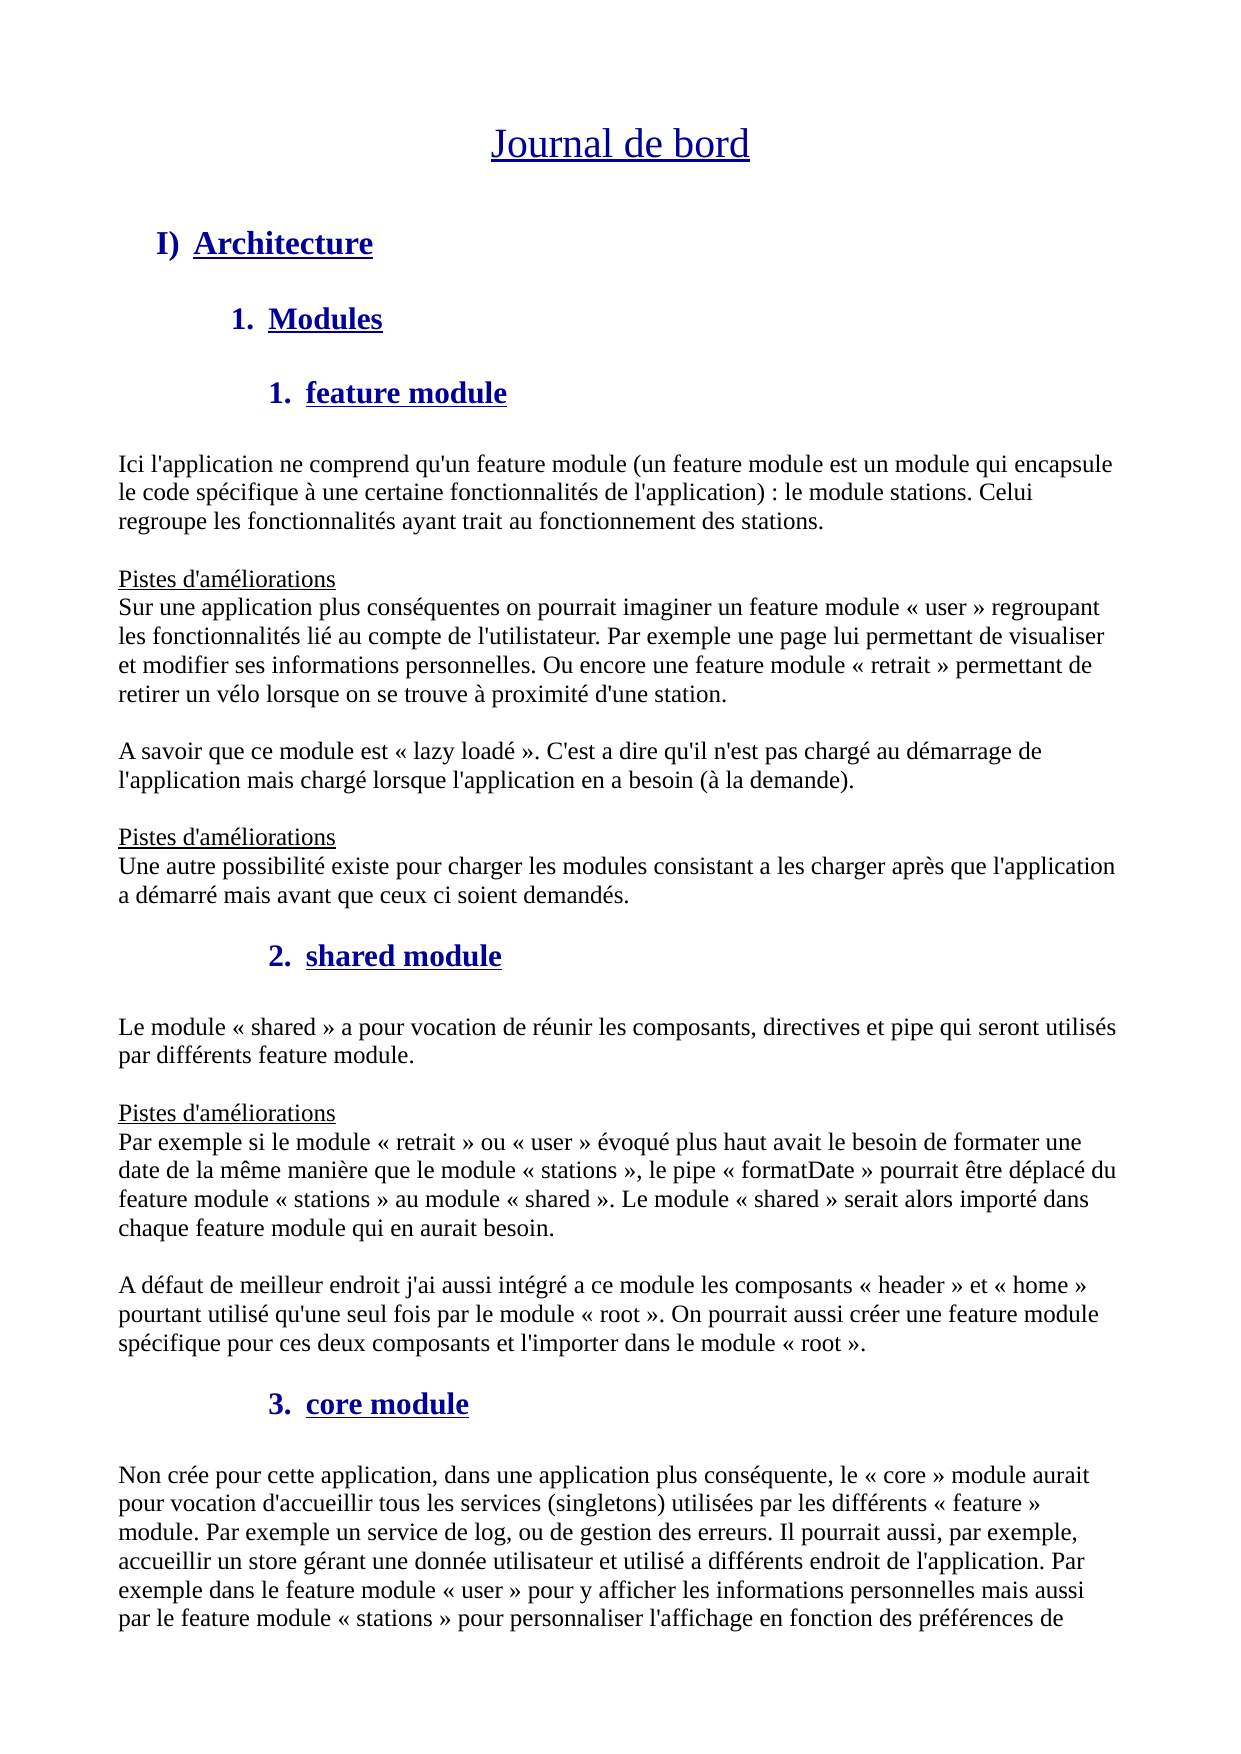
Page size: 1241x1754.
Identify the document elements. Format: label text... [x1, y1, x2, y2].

text Pistes d'améliorations [118, 564, 1122, 592]
text A défaut de meilleur endroit j'ai aussi intégré a ce module les composants « header » et « home » pourtant utilisé qu'une seul fois par le module « root ». On pourrait aussi créer une feature module spécifique pour ces deux composants et l'importer dans le module « root ». [118, 1271, 1122, 1357]
text Ici l'application ne comprend qu'un feature module (un feature module est un module qui encapsule le code spécifique à une certaine fonctionnalités de l'application) : le module stations. Celui regroupe les fonctionnalités ayant trait au fonctionnement des stations. [118, 449, 1122, 535]
text Journal de bord [118, 118, 1122, 166]
text Non crée pour cette application, dans une application plus conséquente, le « core » module aurait pour vocation d'accueillir tous les services (singletons) utilisées par les différents « feature » module. Par exemple un service de log, ou de gestion des erreurs. Il pourrait aussi, par exemple, accueillir un store gérant une donnée utilisateur et utilisé a différents endroit de l'application. Par exemple dans le feature module « user » pour y afficher les informations personnelles mais aussi par le feature module « stations » pour personnaliser l'affichage en fonction des préférences de [118, 1460, 1122, 1632]
text A savoir que ce module est « lazy loadé ». C'est a dire qu'il n'est pas chargé au démarrage de l'application mais chargé lorsque l'application en a besoin (à la demande). [118, 736, 1122, 794]
text Pistes d'améliorations [118, 1098, 1122, 1127]
list Modules [231, 300, 1122, 336]
text Sur une application plus conséquentes on pourrait imaginer un feature module « user » regroupant les fonctionnalités lié au compte de l'utilistateur. Par exemple une page lui permettant de visualiser et modifier ses informations personnelles. Ou encore une feature module « retrait » permettant de retirer un vélo lorsque on se trouve à proximité d'une station. [118, 592, 1122, 707]
list core module [268, 1386, 1122, 1421]
list Architecture [156, 223, 1122, 262]
list feature module [268, 374, 1122, 410]
text Pistes d'améliorations [118, 822, 1122, 851]
list shared module [268, 937, 1122, 973]
text Une autre possibilité existe pour charger les modules consistant a les charger après que l'application a démarré mais avant que ceux ci soient demandés. [118, 851, 1122, 909]
text Le module « shared » a pour vocation de réunir les composants, directives et pipe qui seront utilisés par différents feature module. [118, 1012, 1122, 1069]
text Par exemple si le module « retrait » ou « user » évoqué plus haut avait le besoin de formater une date de la même manière que le module « stations », le pipe « formatDate » pourrait être déplacé du feature module « stations » au module « shared ». Le module « shared » serait alors importé dans chaque feature module qui en aurait besoin. [118, 1127, 1122, 1242]
